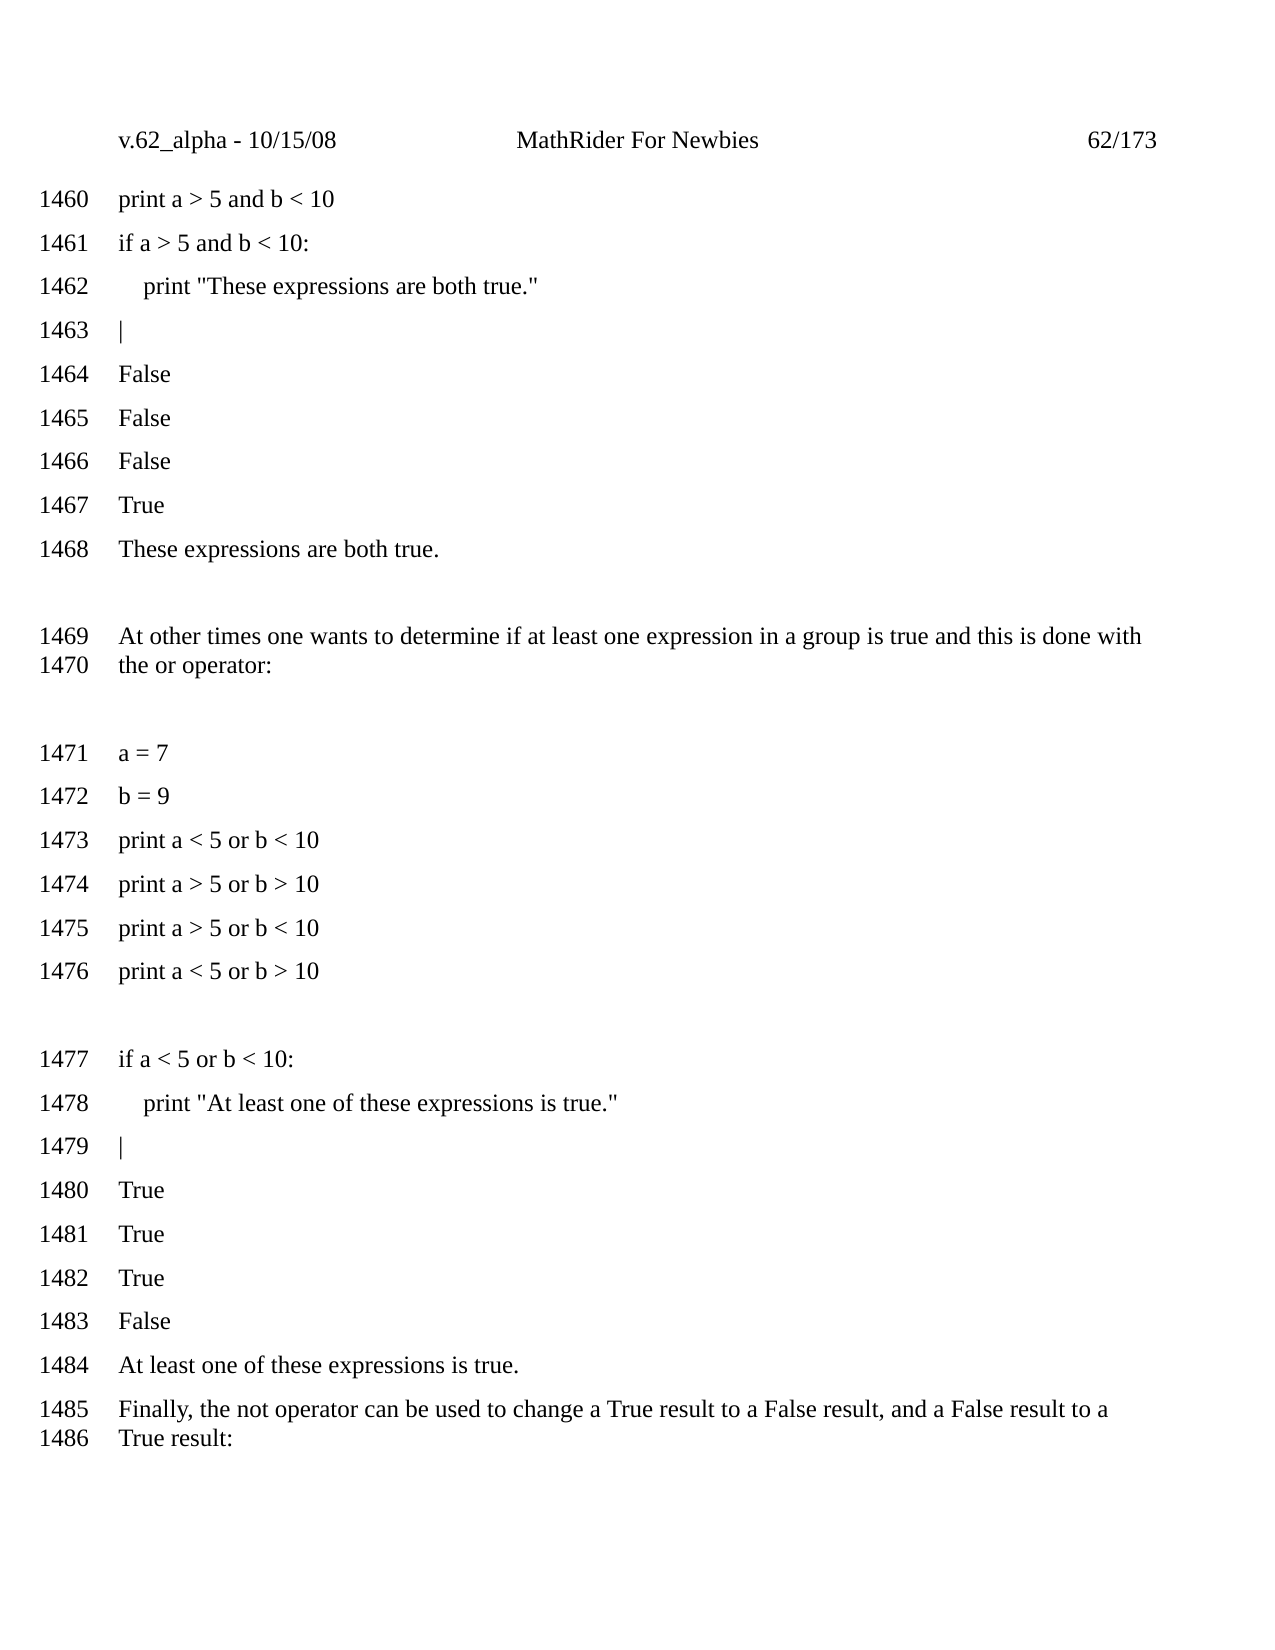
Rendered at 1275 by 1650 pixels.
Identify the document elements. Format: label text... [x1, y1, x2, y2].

text | [118, 1131, 1157, 1160]
text False [118, 1306, 1157, 1335]
text True [118, 490, 1157, 519]
text False [118, 403, 1157, 431]
text False [118, 446, 1157, 475]
text True [118, 1219, 1157, 1248]
text print a < 5 or b < 10 [118, 825, 1157, 854]
text a = 7 [118, 738, 1157, 766]
text print a > 5 and b < 10 [118, 184, 1157, 213]
text At least one of these expressions is true. [118, 1350, 1157, 1379]
text These expressions are both true. [118, 534, 1157, 563]
text b = 9 [118, 781, 1157, 810]
text At other times one wants to determine if at least one expression in a group is true and this is done with the or operator: [118, 621, 1157, 679]
text print a < 5 or b > 10 [118, 956, 1157, 985]
text print a > 5 or b < 10 [118, 913, 1157, 941]
text | [118, 315, 1157, 344]
text if a > 5 and b < 10: [118, 228, 1157, 256]
text print a > 5 or b > 10 [118, 869, 1157, 898]
text if a < 5 or b < 10: [118, 1044, 1157, 1073]
text True [118, 1263, 1157, 1291]
text print "These expressions are both true." [118, 271, 1157, 300]
text False [118, 359, 1157, 388]
text Finally, the not operator can be used to change a True result to a False result, and a False result to a True result: [118, 1394, 1157, 1451]
text True [118, 1175, 1157, 1204]
text print "At least one of these expressions is true." [118, 1088, 1157, 1116]
